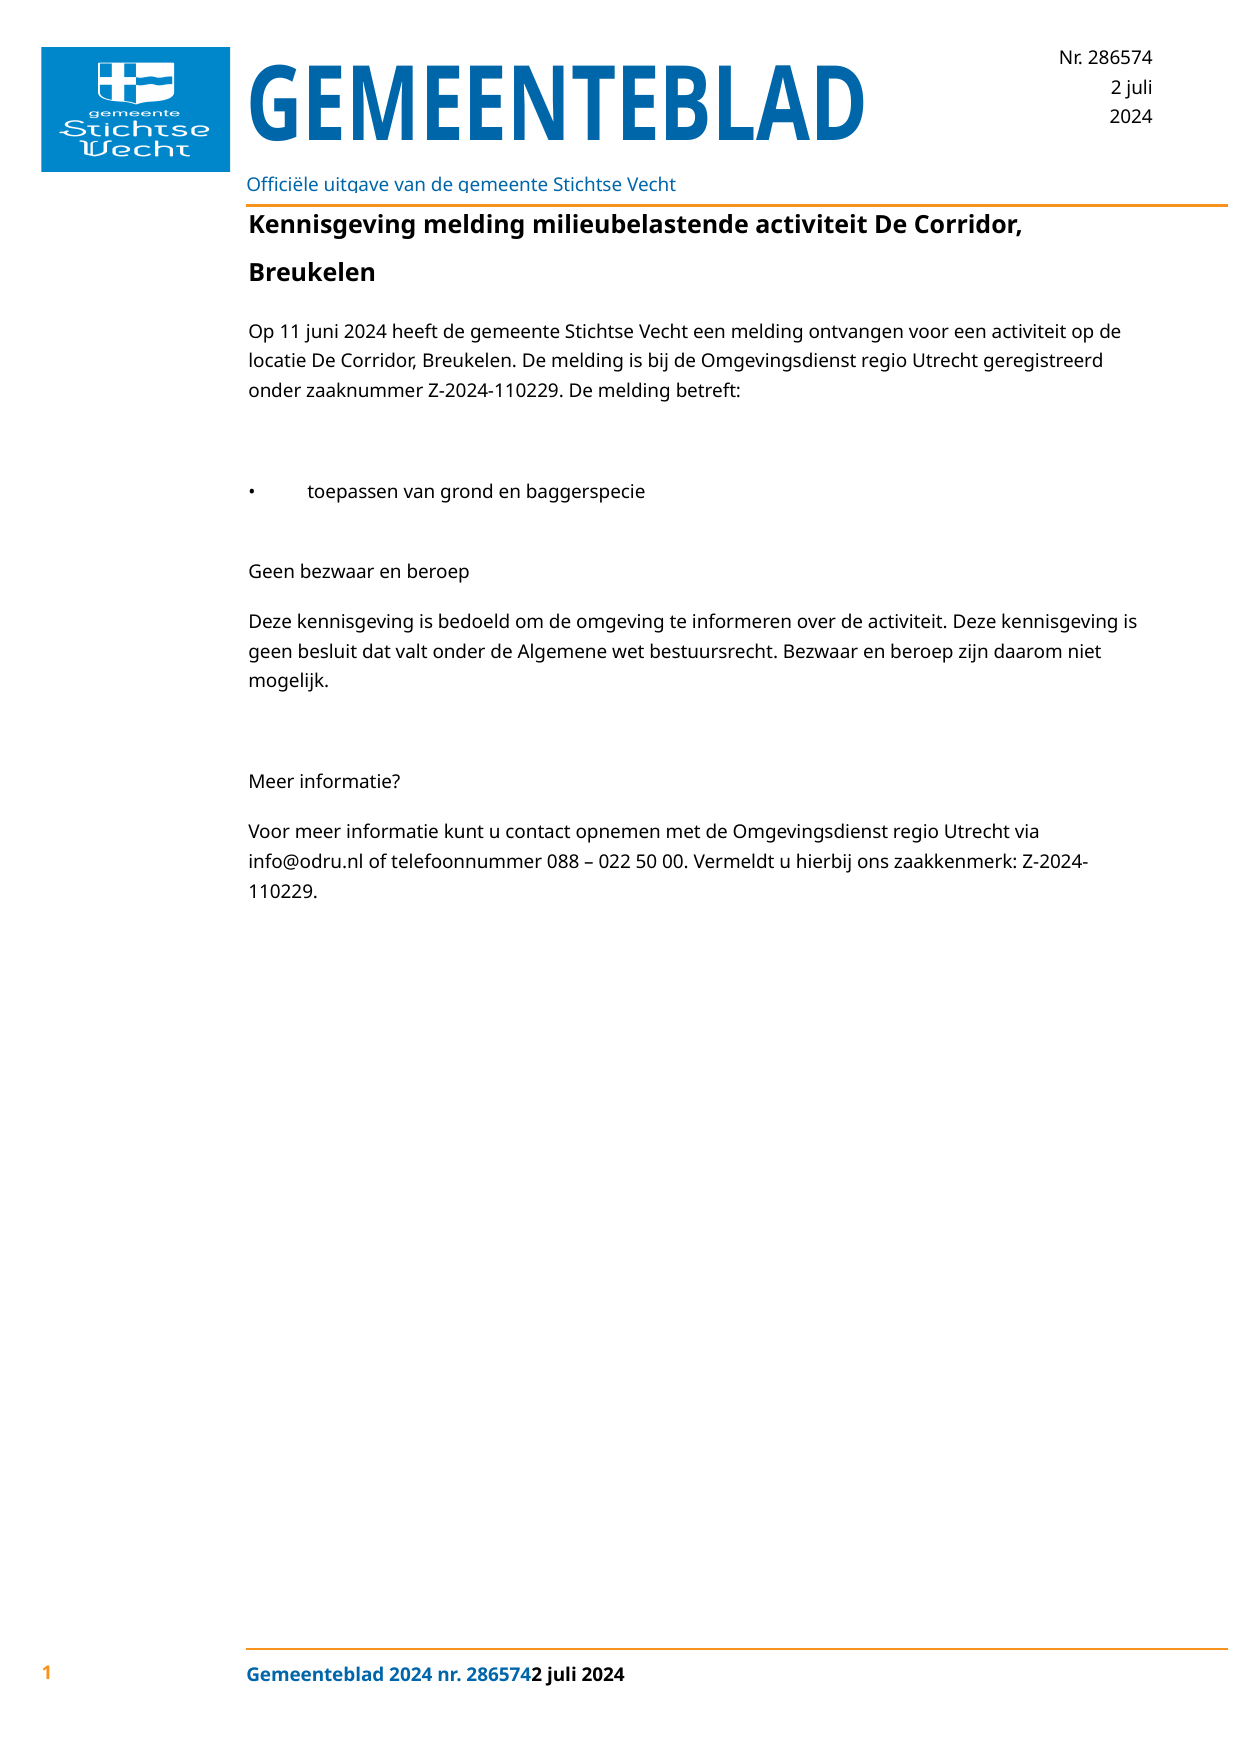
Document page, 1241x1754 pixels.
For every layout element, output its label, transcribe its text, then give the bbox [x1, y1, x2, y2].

text Voor meer informatie kunt u contact opnemen met de Omgevingsdienst regio Utrecht via info@odru.nl of telefoonnummer 088 – 022 50 00. Vermeldt u hierbij ons zaakkenmerk: Z-2024-110229. [248, 819, 1152, 904]
picture [137, 63, 174, 103]
text Geen bezwaar en beroep [248, 558, 1152, 584]
text Meer informatie? [248, 768, 1152, 794]
text Kennisgeving melding milieubelastende activiteit De Corridor, Breukelen [248, 207, 1152, 288]
text Op 11 juni 2024 heeft de gemeente Stichtse Vecht een melding ontvangen voor een activiteit op de locatie De Corridor, Breukelen. De melding is bij de Omgevingsdienst regio Utrecht geregistreerd onder zaaknummer Z-2024-110229. De melding betreft: [248, 318, 1152, 403]
picture [99, 63, 135, 101]
list toepassen van grond en baggerspecie [248, 478, 1152, 504]
text Deze kennisgeving is bedoeld om de omgeving te informeren over de activiteit. Deze kennisgeving is geen besluit dat valt onder de Algemene wet bestuursrecht. Bezwaar en beroep zijn daarom niet mogelijk. [248, 608, 1152, 693]
